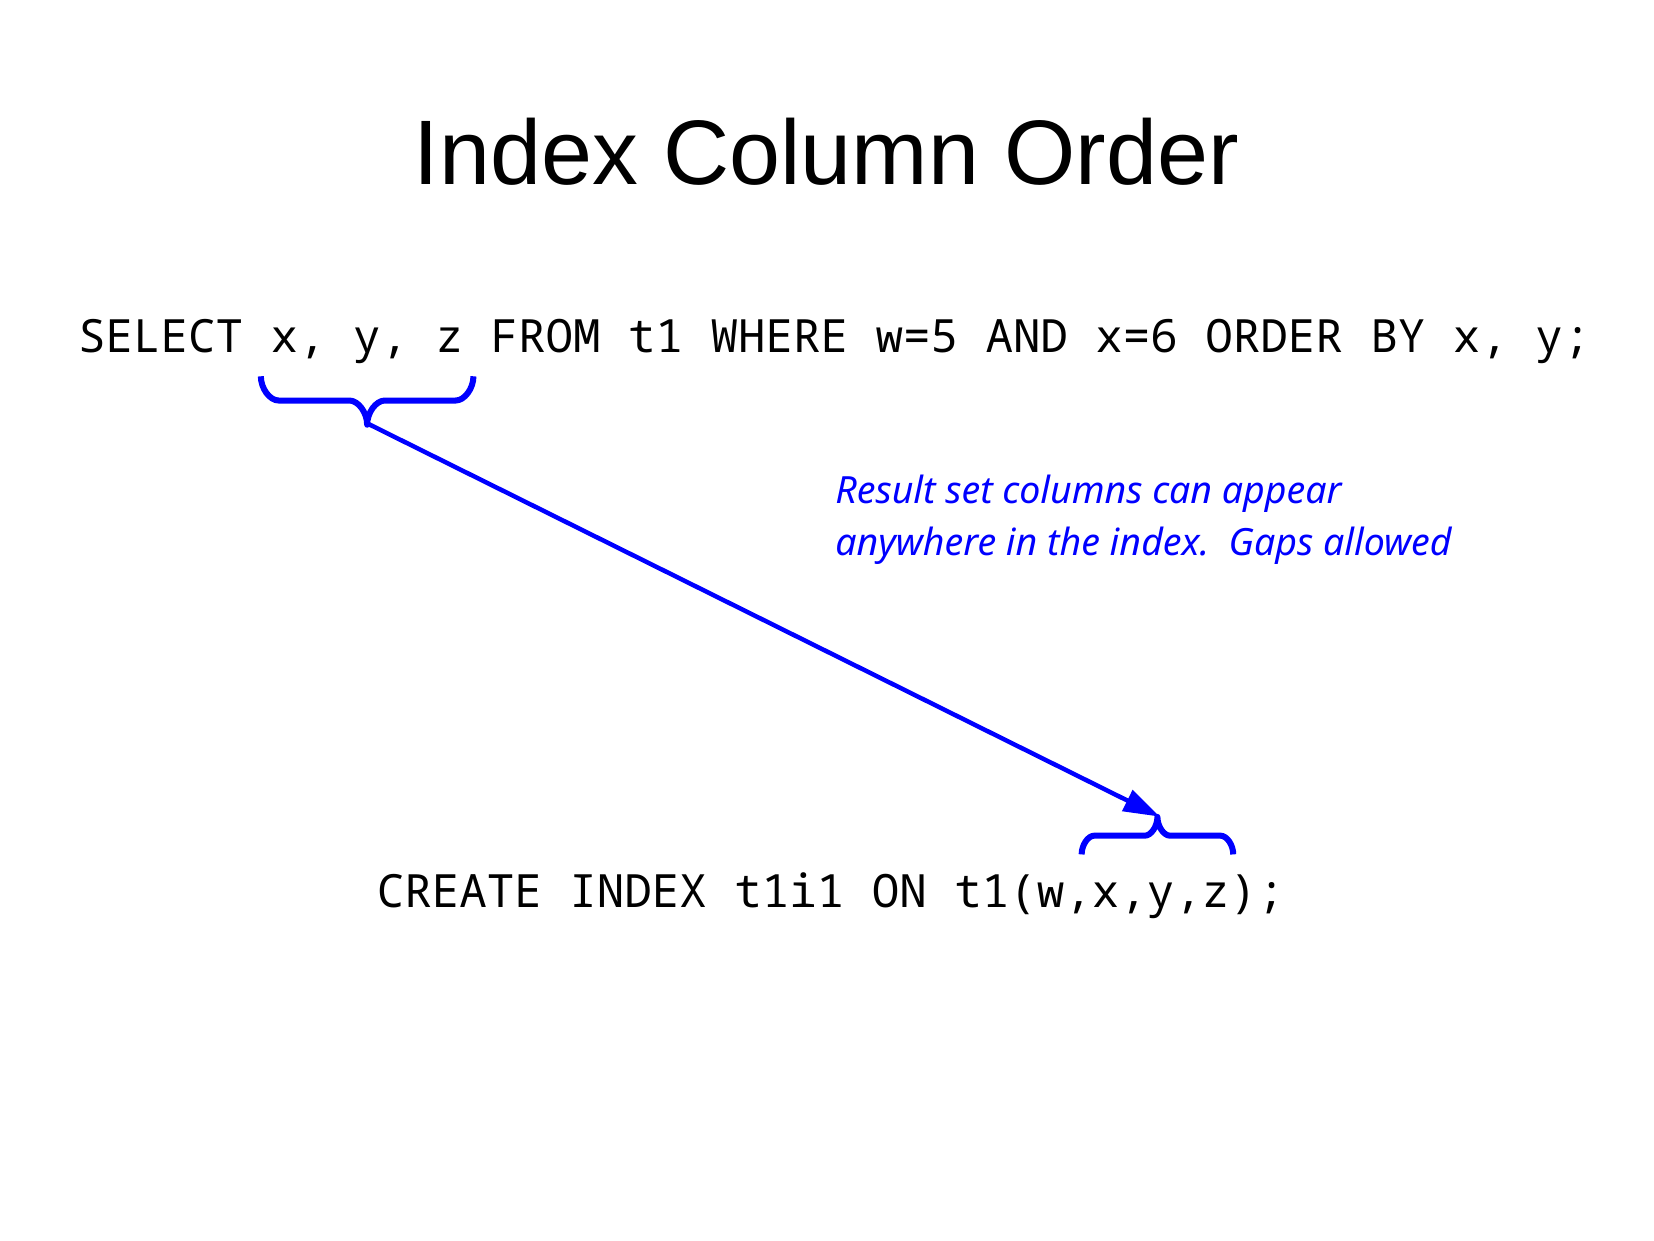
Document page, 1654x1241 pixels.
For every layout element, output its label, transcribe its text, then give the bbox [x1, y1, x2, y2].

text_box CREATE INDEX t1i1 ON t1(w,x,y,z); [362, 851, 1300, 928]
text_box Result set columns can appear anywhere in the index. Gaps allowed [820, 456, 1645, 575]
text_box SELECT x, y, z FROM t1 WHERE w=5 AND x=6 ORDER BY x, y; [63, 295, 1606, 372]
title Index Column Order [82, 56, 1571, 250]
